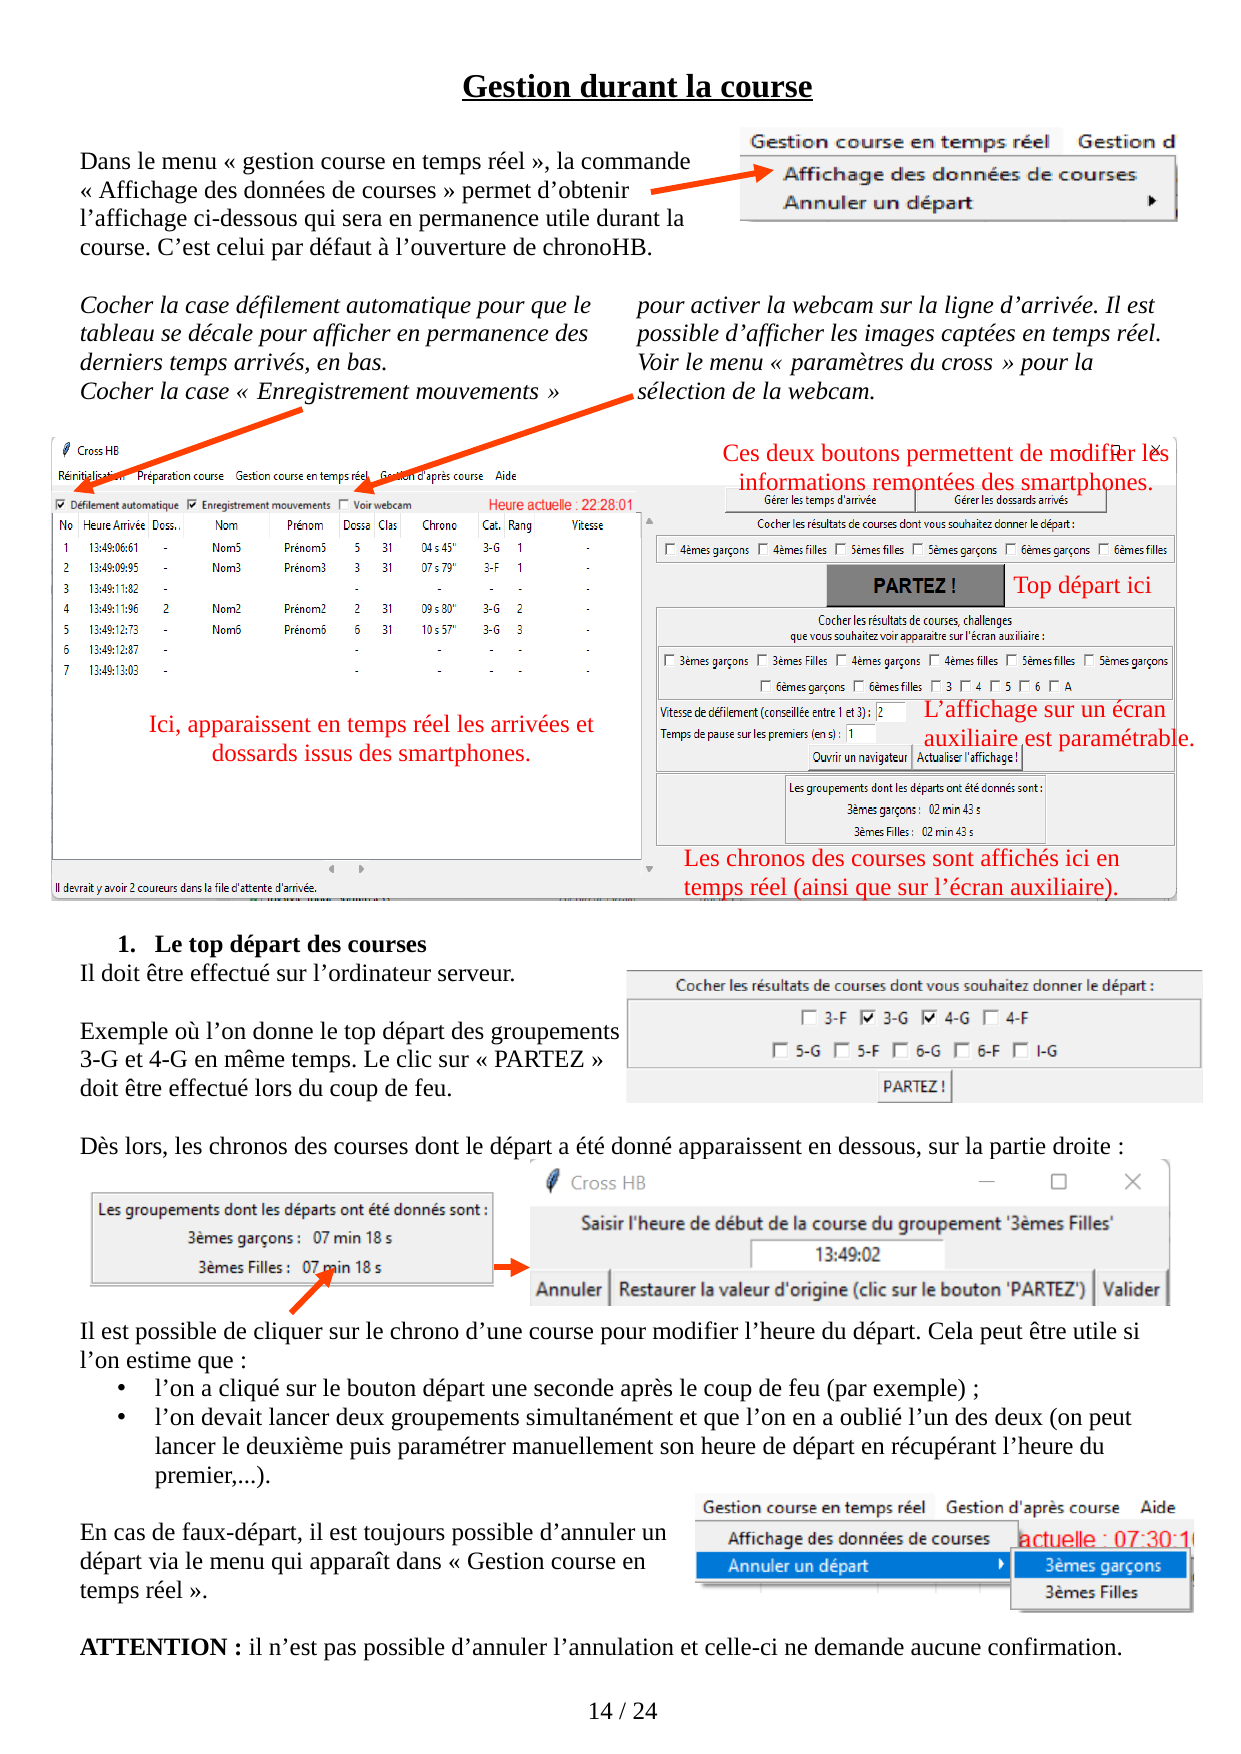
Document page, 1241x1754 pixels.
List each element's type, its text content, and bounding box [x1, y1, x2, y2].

picture [695, 1493, 1195, 1613]
picture [626, 970, 1203, 1103]
text En cas de faux-départ, il est toujours possible d’annuler un départ via le menu qui apparaît dans « Gestion course en temps réel ». [79, 1517, 695, 1603]
picture [739, 127, 1178, 222]
text Cocher la case défilement automatique pour que le tableau se décale pour afficher en permanence des derniers temps arrivés, en bas. [79, 290, 608, 376]
subtitle Le top départ des courses [117, 929, 1165, 958]
text Il doit être effectué sur l’ordinateur serveur. [79, 958, 1165, 987]
picture [51, 437, 1178, 901]
text ATTENTION : il n’est pas possible d’annuler l’annulation et celle-ci ne demande aucune confirmation. [79, 1632, 1165, 1661]
text Exemple où l’on donne le top départ des groupements 3-G et 4-G en même temps. Le clic sur « PARTEZ » doit être effectué lors du coup de feu. [79, 1016, 626, 1102]
text Cocher la case « Enregistrement mouvements » [79, 376, 608, 405]
picture [89, 1191, 494, 1288]
list l’on a cliqué sur le bouton départ une seconde après le coup de feu (par exemple) ; [117, 1373, 1165, 1402]
text pour activer la webcam sur la ligne d’arrivée. Il est possible d’afficher les images captées en temps réel. Voir le menu « paramètres du cross » pour la sélection de la webcam. [637, 290, 1165, 405]
text Dans le menu « gestion course en temps réel », la commande « Affichage des données de courses » permet d’obtenir l’affichage ci-dessous qui sera en permanence utile durant la course. C’est celui par défaut à l’ouverture de chronoHB. [79, 146, 1165, 261]
subtitle Gestion durant la course [109, 66, 1165, 105]
picture [530, 1159, 1171, 1306]
list l’on devait lancer deux groupements simultanément et que l’on en a oublié l’un des deux (on peut lancer le deuxième puis paramétrer manuellement son heure de départ en récupérant l’heure du premier,...). [117, 1402, 1165, 1488]
text Il est possible de cliquer sur le chrono d’une course pour modifier l’heure du départ. Cela peut être utile si l’on estime que : [79, 1316, 1165, 1373]
text Dès lors, les chronos des courses dont le départ a été donné apparaissent en dessous, sur la partie droite : [79, 1131, 1165, 1159]
